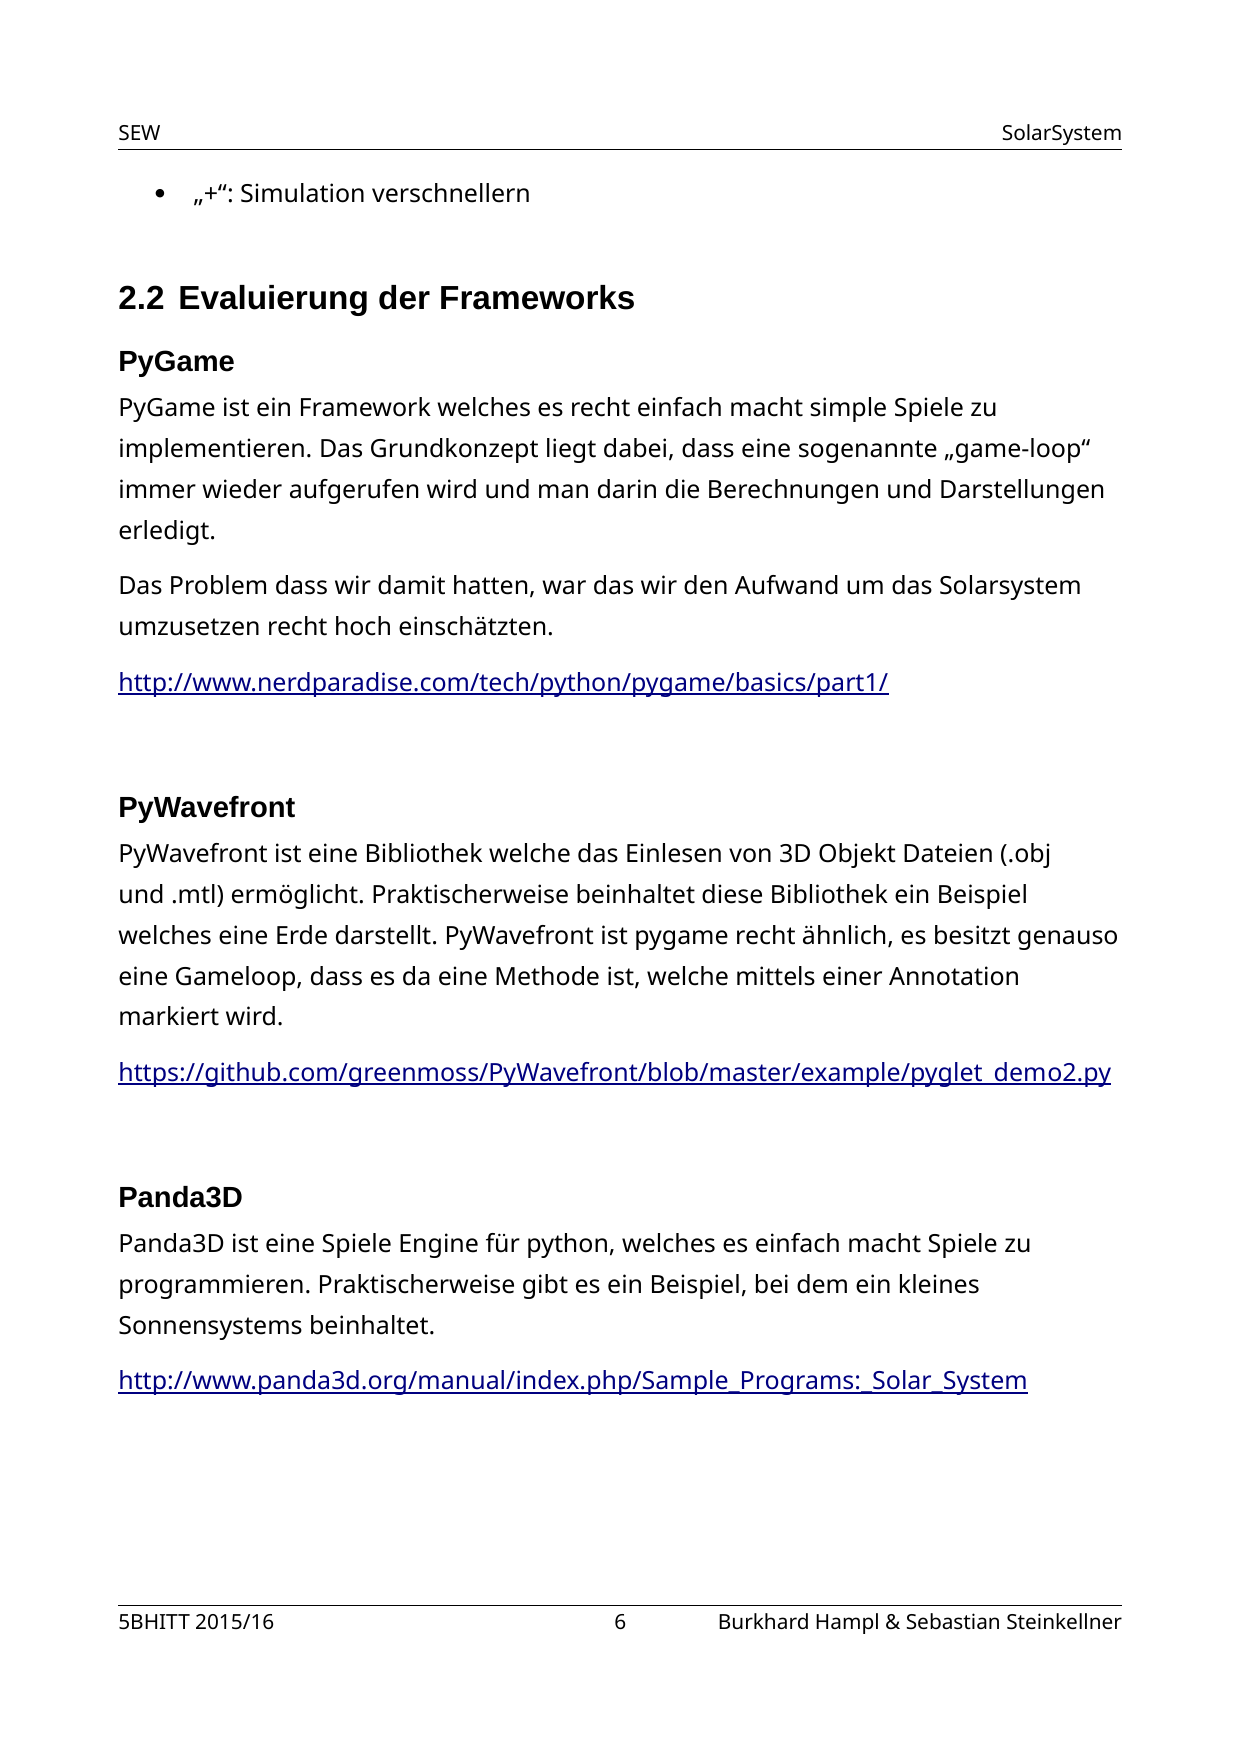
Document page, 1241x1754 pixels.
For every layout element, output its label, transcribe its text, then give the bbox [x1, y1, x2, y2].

text PyGame ist ein Framework welches es recht einfach macht simple Spiele zu implementieren. Das Grundkonzept liegt dabei, dass eine sogenannte „game-loop“ immer wieder aufgerufen wird und man darin die Berechnungen und Darstellungen erledigt. [118, 390, 1122, 547]
text PyWavefront ist eine Bibliothek welche das Einlesen von 3D Objekt Dateien (.obj und .mtl) ermöglicht. Praktischerweise beinhaltet diese Bibliothek ein Beispiel welches eine Erde darstellt. PyWavefront ist pygame recht ähnlich, es besitzt genauso eine Gameloop, dass es da eine Methode ist, welche mittels einer Annotation markiert wird. [118, 836, 1122, 1033]
list „+“: Simulation verschnellern [156, 176, 1122, 210]
subtitle PyWavefront [118, 789, 1122, 823]
subtitle Panda3D [118, 1180, 1122, 1213]
text Das Problem dass wir damit hatten, war das wir den Aufwand um das Solarsystem umzusetzen recht hoch einschätzten. [118, 568, 1122, 643]
subtitle PyGame [118, 344, 1122, 377]
subtitle Evaluierung der Frameworks [118, 278, 1122, 317]
text https://github.com/greenmoss/PyWavefront/blob/master/example/pyglet_demo2.py [118, 1054, 1122, 1088]
text Panda3D ist eine Spiele Engine für python, welches es einfach macht Spiele zu programmieren. Praktischerweise gibt es ein Beispiel, bei dem ein kleines Sonnensystems beinhaltet. [118, 1226, 1122, 1342]
text http://www.nerdparadise.com/tech/python/pygame/basics/part1/ [118, 664, 1122, 698]
text http://www.panda3d.org/manual/index.php/Sample_Programs:_Solar_System [118, 1363, 1122, 1397]
